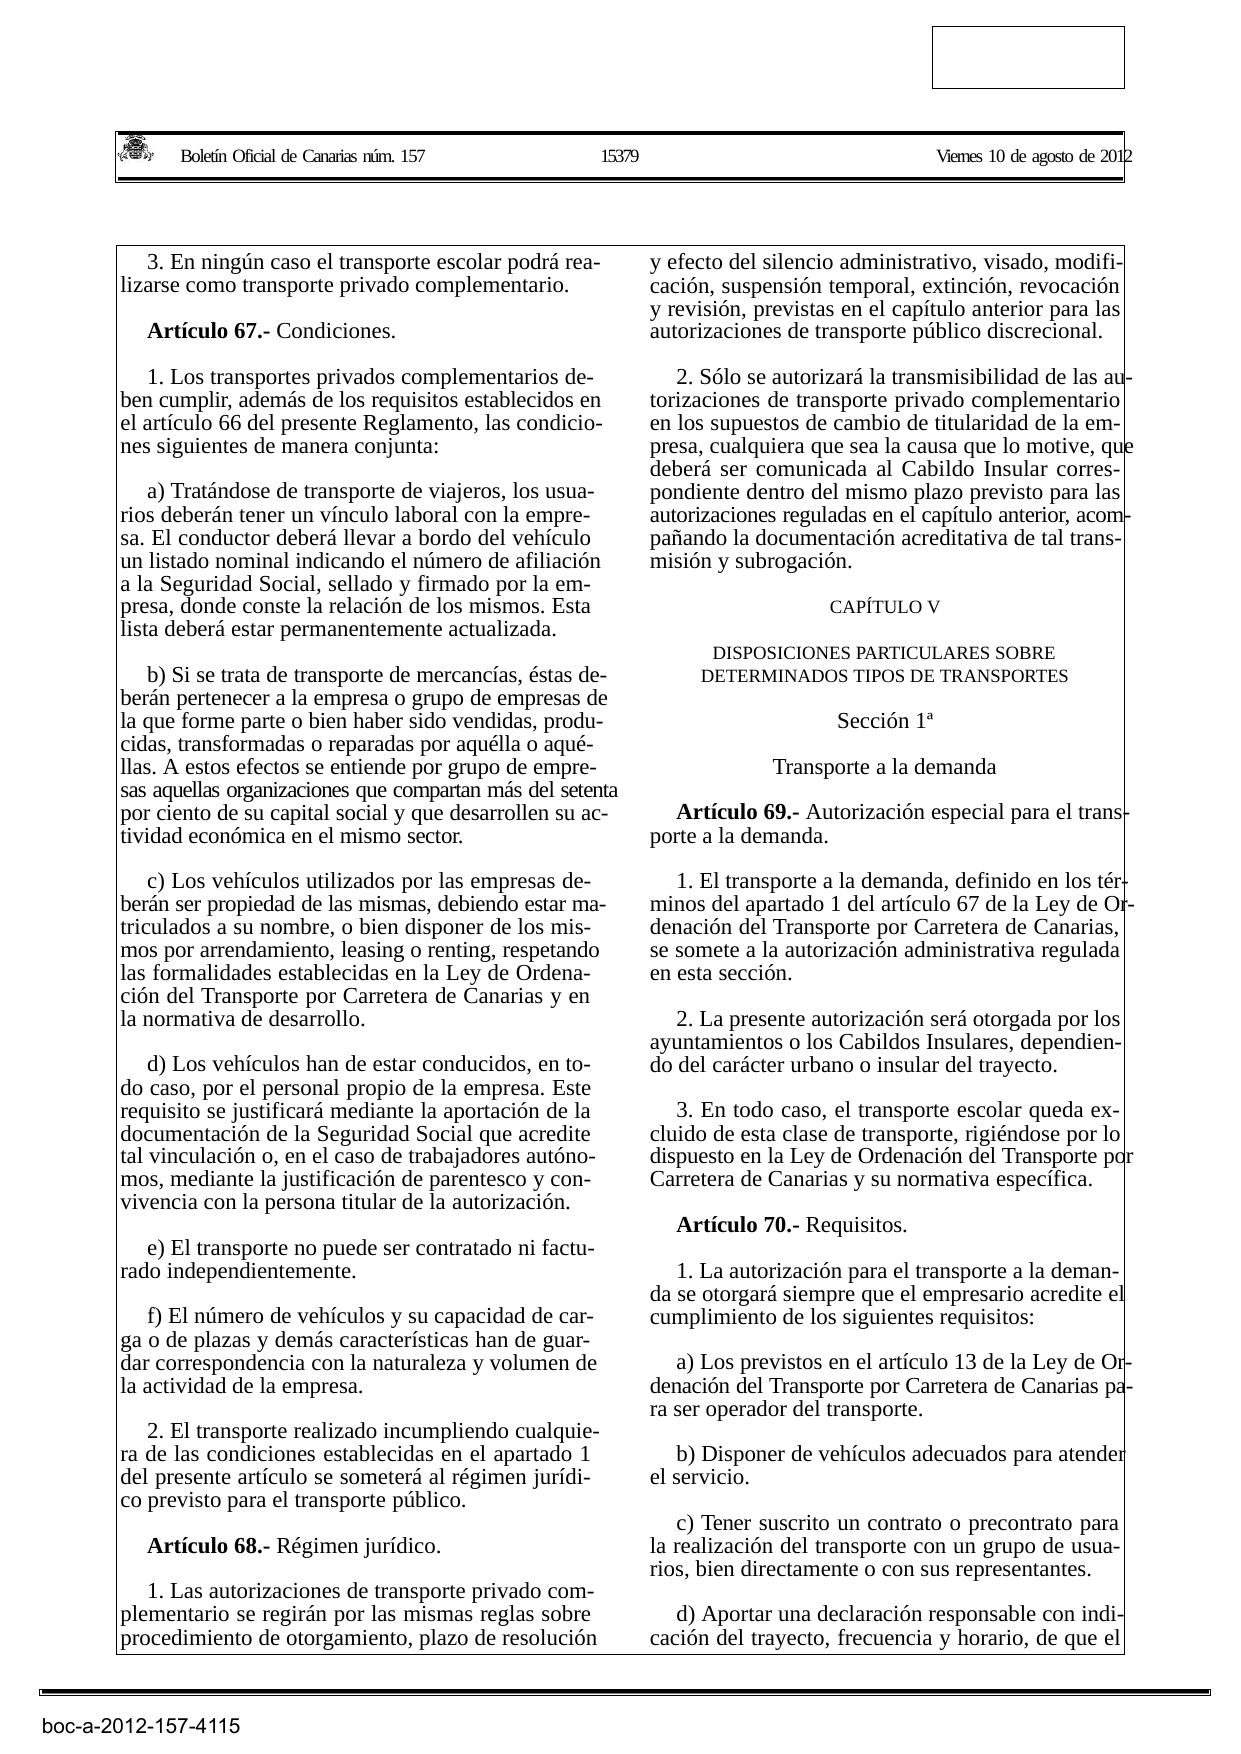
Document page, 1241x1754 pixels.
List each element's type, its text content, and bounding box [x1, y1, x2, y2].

text denación del Transporte por Carretera de Canarias pa- [649, 1375, 1145, 1398]
text porte a la demanda. [649, 825, 1145, 848]
text Transporte a la demanda [772, 754, 1022, 780]
text vivencia con la persona titular de la autorización. [120, 1191, 616, 1214]
text cación del trayecto, frecuencia y horario, de que el [649, 1627, 1145, 1650]
text el artículo 66 del presente Reglamento, las condicio- [120, 412, 616, 435]
text do del carácter urbano o insular del trayecto. [649, 1054, 1145, 1077]
text c) Tener suscrito un contrato o precontrato para [676, 1510, 1145, 1535]
text por ciento de su capital social y que desarrollen su ac- [120, 802, 644, 825]
text rios, bien directamente o con sus representantes. [649, 1558, 1145, 1581]
text minos del apartado 1 del artículo 67 de la Ley de Or- [649, 893, 1145, 916]
text el servicio. [649, 1466, 1145, 1489]
text presa, cualquiera que sea la causa que lo motive, que [649, 435, 1145, 458]
text d) Aportar una declaración responsable con indi- [676, 1601, 1145, 1627]
text dispuesto en la Ley de Ordenación del Transporte por [649, 1146, 1145, 1168]
text boc-a-2012-157-4115 [42, 1714, 267, 1738]
picture [933, 27, 1124, 88]
text las formalidades establecidas en la Ley de Ordena- [120, 962, 616, 985]
text . Los transportes privados complementarios de- [158, 364, 616, 387]
text 2. El transporte realizado incumpliendo cualquie- [147, 1418, 616, 1441]
text da se otorgará siempre que el empresario acredite el [649, 1283, 1145, 1306]
text y revisión, previstas en el capítulo anterior para las [649, 298, 1145, 321]
text DETERMINADOS TIPOS DE TRANSPORTES [701, 666, 1094, 686]
text CAPÍTULO V [829, 597, 965, 618]
text f) El número de vehículos y su capacidad de car- [147, 1303, 616, 1329]
text en esta sección. [649, 962, 1145, 985]
text requisito se justificará mediante la aportación de la [120, 1100, 616, 1123]
text la actividad de la empresa. [120, 1375, 616, 1398]
text ción del Transporte por Carretera de Canarias y en [120, 985, 616, 1008]
text ben cumplir, además de los requisitos establecidos en [120, 387, 616, 412]
text 2. Sólo se autorizará la transmisibilidad de las au- [676, 364, 1145, 389]
text 1 [147, 364, 158, 387]
text llas. A estos efectos se entiende por grupo de empre- [120, 756, 644, 779]
text lista deberá estar permanentemente actualizada. [120, 618, 616, 641]
text 15379 [600, 146, 662, 167]
text documentación de la Seguridad Social que acredite [120, 1123, 616, 1146]
text 1. La autorización para el transporte a la deman- [676, 1258, 1145, 1283]
text dar correspondencia con la naturaleza y volumen de [120, 1352, 616, 1375]
text 2. La presente autorización será otorgada por los [676, 1006, 1145, 1031]
text b) Si se trata de transporte de mercancías, éstas de- [147, 662, 644, 687]
text 3. En todo caso, el transporte escolar queda ex- [676, 1097, 1145, 1123]
text 3 [147, 249, 158, 272]
text sa. El conductor deberá llevar a bordo del vehículo [120, 527, 616, 550]
text tividad económica en el mismo sector. [120, 825, 644, 848]
text . Las autorizaciones de transporte privado com- [158, 1578, 616, 1601]
text cación, suspensión temporal, extinción, revocación [649, 275, 1145, 298]
text do caso, por el personal propio de la empresa. Este [120, 1077, 616, 1100]
text Artículo 69.- Autorización especial para el trans- [676, 799, 1145, 825]
text nes siguientes de manera conjunta: [120, 435, 616, 458]
text Viernes 10 de agosto de 2012 [936, 146, 1137, 167]
text 1 [147, 1578, 158, 1601]
text cumplimiento de los siguientes requisitos: [649, 1306, 1145, 1329]
text rios deberán tener un vínculo laboral con la empre- [120, 504, 616, 527]
text lizarse como transporte privado complementario. [120, 272, 595, 298]
picture [116, 132, 1124, 182]
text y efecto del silencio administrativo, visado, modifi- [649, 249, 1145, 275]
text berán pertenecer a la empresa o grupo de empresas de [120, 687, 644, 710]
text a la Seguridad Social, sellado y firmado por la em- [120, 573, 616, 596]
text ra ser operador del transporte. [649, 1398, 1145, 1421]
text c) Los vehículos utilizados por las empresas de- [147, 868, 616, 893]
text torizaciones de transporte privado complementario [649, 389, 1145, 412]
text presa, donde conste la relación de los mismos. Esta [120, 596, 616, 618]
text deberá ser comunicada al Cabildo Insular corres- [649, 458, 1145, 481]
text a) Tratándose de transporte de viajeros, los usua- [147, 478, 616, 504]
text se somete a la autorización administrativa regulada [649, 939, 1145, 962]
text autorizaciones reguladas en el capítulo anterior, acom- [649, 504, 1145, 527]
text Artículo 68.- Régimen jurídico. [147, 1533, 466, 1558]
text cidas, transformadas o reparadas por aquélla o aqué- [120, 733, 644, 756]
picture [40, 1690, 1210, 1695]
text Sección 1ª [837, 709, 958, 734]
text d) Los vehículos han de estar conducidos, en to- [147, 1051, 616, 1077]
text mos, mediante la justificación de parentesco y con- [120, 1168, 616, 1191]
text DISPOSICIONES PARTICULARES SOBRE [712, 643, 1094, 663]
text pondiente dentro del mismo plazo previsto para las [649, 481, 1145, 504]
text Boletín Oficial de Canarias núm. 157 [180, 146, 428, 167]
text cluido de esta clase de transporte, rigiéndose por lo [649, 1123, 1145, 1146]
text a) Los previstos en el artículo 13 de la Ley de Or- [676, 1349, 1145, 1375]
text la que forme parte o bien haber sido vendidas, produ- [120, 710, 644, 733]
text tal vinculación o, en el caso de trabajadores autóno- [120, 1146, 616, 1168]
picture [117, 246, 1124, 1654]
text . En ningún caso el transporte escolar podrá rea- [158, 249, 616, 275]
text co previsto para el transporte público. [120, 1489, 616, 1512]
text un listado nominal indicando el número de afiliación [120, 550, 616, 573]
text berán ser propiedad de las mismas, debiendo estar ma- [120, 893, 616, 916]
text triculados a su nombre, o bien disponer de los mis- [120, 916, 616, 939]
text del presente artículo se someterá al régimen jurídi- [120, 1466, 616, 1489]
text la realización del transporte con un grupo de usua- [649, 1535, 1145, 1558]
text la normativa de desarrollo. [120, 1008, 616, 1031]
text misión y subrogación. [649, 550, 1145, 573]
text pañando la documentación acreditativa de tal trans- [649, 527, 1145, 550]
text denación del Transporte por Carretera de Canarias, [649, 916, 1145, 939]
text ga o de plazas y demás características han de guar- [120, 1329, 616, 1352]
text en los supuestos de cambio de titularidad de la em- [649, 412, 1145, 435]
text ayuntamientos o los Cabildos Insulares, dependien- [649, 1031, 1145, 1054]
text e) El transporte no puede ser contratado ni factu- [147, 1235, 616, 1260]
text autorizaciones de transporte público discrecional. [649, 321, 1145, 343]
text Carretera de Canarias y su normativa específica. [649, 1168, 1145, 1191]
text 1. El transporte a la demanda, definido en los tér- [676, 868, 1145, 893]
text Artículo 70.- Requisitos. [676, 1212, 933, 1237]
text rado independientemente. [120, 1260, 616, 1283]
text Artículo 67.- Condiciones. [147, 318, 421, 343]
text sas aquellas organizaciones que compartan más del setenta [120, 779, 644, 802]
text mos por arrendamiento, leasing o renting, respetando [120, 939, 616, 962]
text b) Disponer de vehículos adecuados para atender [676, 1441, 1145, 1466]
text procedimiento de otorgamiento, plazo de resolución [120, 1627, 616, 1650]
text plementario se regirán por las mismas reglas sobre [120, 1601, 616, 1627]
text ra de las condiciones establecidas en el apartado 1 [120, 1441, 616, 1466]
